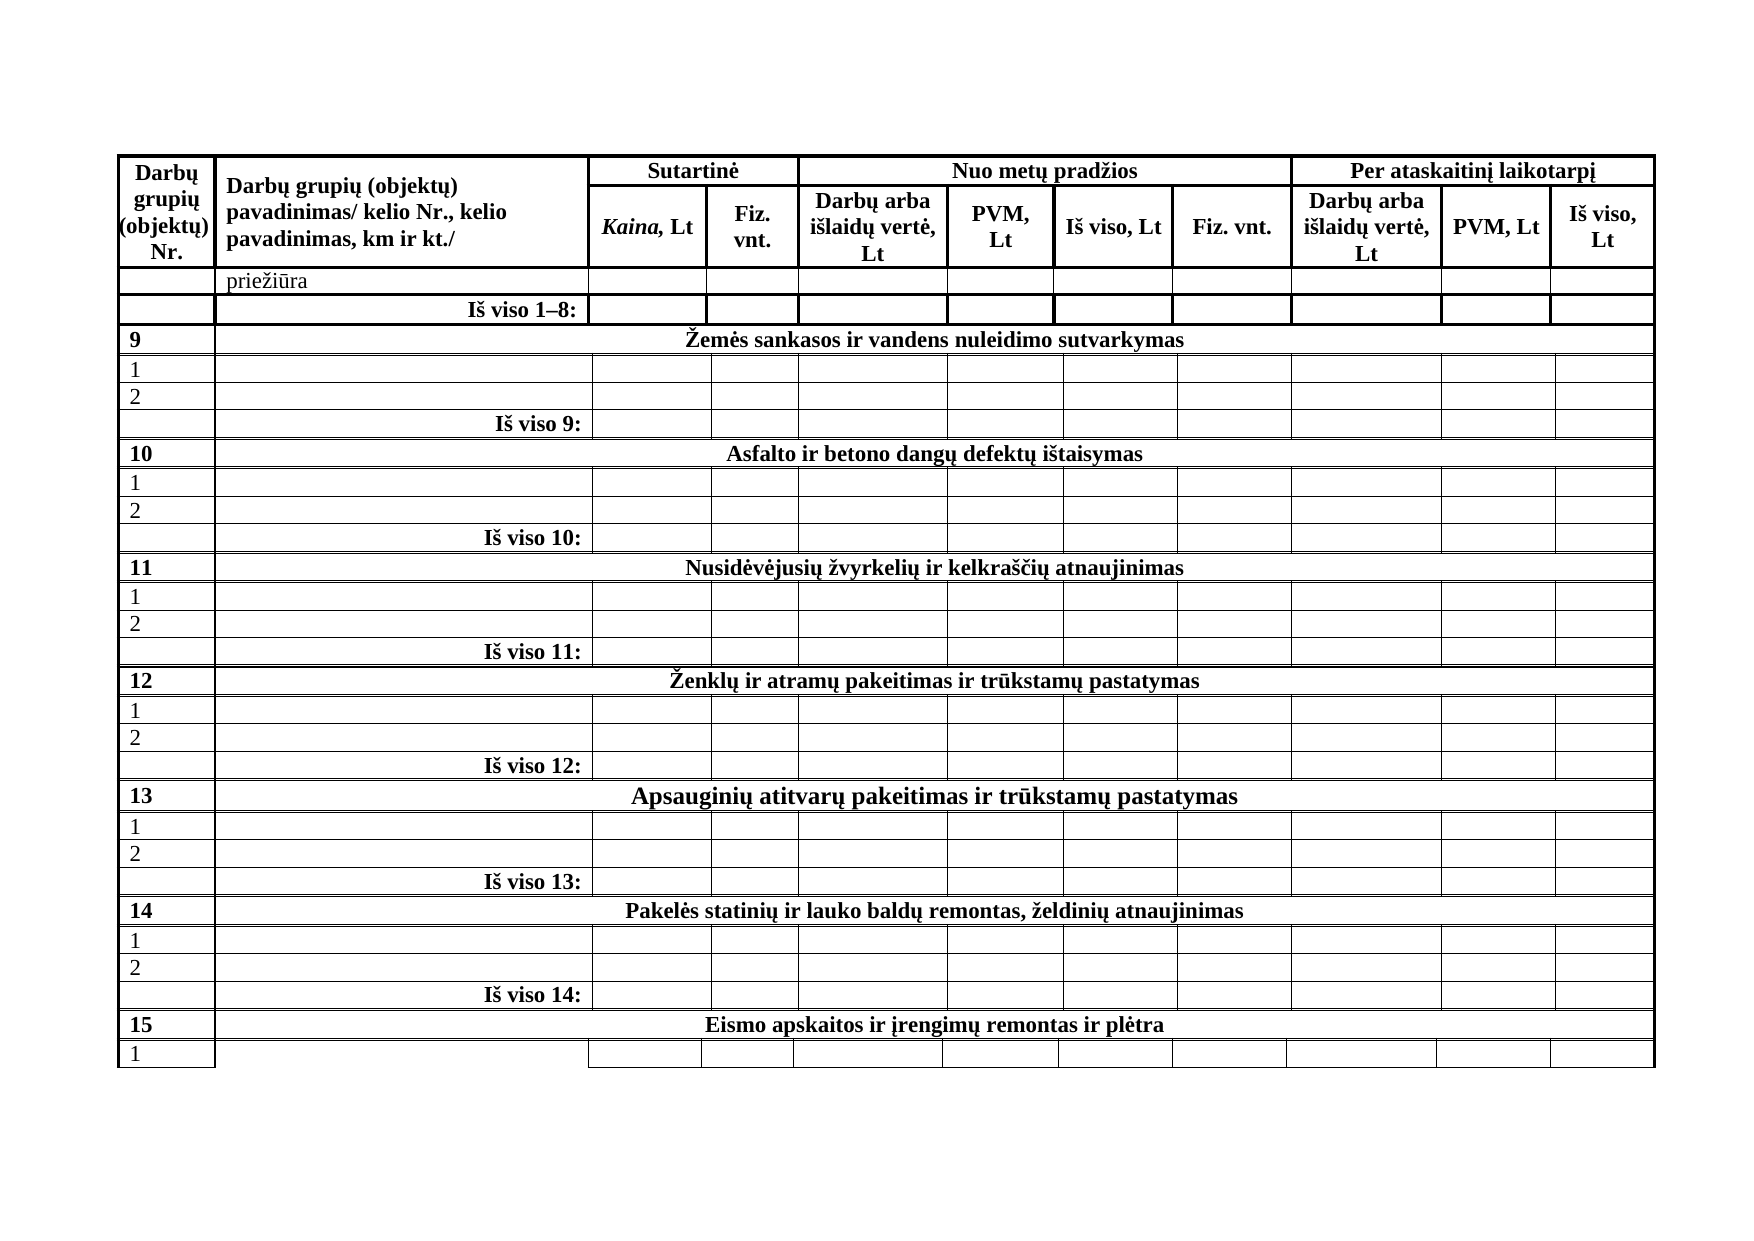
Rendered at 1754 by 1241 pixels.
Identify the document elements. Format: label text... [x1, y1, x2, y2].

table_cell [799, 752, 947, 778]
table_cell [120, 410, 214, 437]
table_cell [1064, 497, 1177, 523]
table_cell [1443, 296, 1549, 323]
table_cell [1292, 497, 1441, 523]
table_cell [1178, 638, 1291, 664]
table_cell [1556, 356, 1653, 382]
table_cell [1178, 868, 1291, 894]
table_cell [593, 697, 711, 723]
table_cell 1 [120, 697, 214, 723]
table_cell 1 [120, 356, 214, 382]
table_cell [593, 583, 711, 609]
table_cell 1 [120, 813, 214, 839]
table_cell [1442, 524, 1555, 551]
table_cell [1064, 982, 1177, 1008]
table_cell [1178, 954, 1291, 981]
table_cell [593, 813, 711, 839]
table_cell 2 [120, 840, 214, 867]
table_cell [948, 611, 1063, 637]
table_header Darbų grupių (objektų) pavadinimas/ kelio Nr., kelio pavadinimas, km ir kt./ [217, 158, 587, 266]
table_cell [1556, 469, 1653, 496]
table_cell [216, 383, 592, 409]
table_cell Fiz. vnt. [1174, 187, 1290, 266]
table_cell Kaina, Lt [590, 187, 705, 266]
table_cell [1064, 469, 1177, 496]
table_cell Darbų arba išlaidų vertė, Lt [800, 187, 946, 266]
table_cell [1178, 752, 1291, 778]
table_cell [593, 982, 711, 1008]
table_cell Darbų arba išlaidų vertė, Lt [1293, 187, 1440, 266]
table_cell [799, 611, 947, 637]
table_cell [1064, 840, 1177, 867]
table_cell [1292, 752, 1441, 778]
table_cell [712, 840, 798, 867]
table_cell [1178, 724, 1291, 751]
table_cell [593, 868, 711, 894]
table_cell [1442, 752, 1555, 778]
table_cell [1173, 269, 1291, 293]
table_cell 1 [120, 927, 214, 953]
table_cell [1556, 982, 1653, 1008]
table_cell [712, 583, 798, 609]
table_cell [943, 1041, 1058, 1067]
table_cell [799, 524, 947, 551]
table_cell Iš viso 14: [216, 982, 592, 1008]
table_cell [593, 638, 711, 664]
table_cell [1292, 927, 1441, 953]
table_cell Fiz. vnt. [708, 187, 797, 266]
table_header Sutartinė [590, 158, 797, 184]
table_cell [593, 840, 711, 867]
table_cell [1064, 410, 1177, 437]
table_cell Iš viso 10: [216, 524, 592, 551]
table_cell [593, 497, 711, 523]
table_cell [1442, 697, 1555, 723]
table_cell Iš viso 13: [216, 868, 592, 894]
table_cell [712, 611, 798, 637]
table_cell [712, 469, 798, 496]
table_cell [712, 497, 798, 523]
table_cell [1293, 296, 1440, 323]
table_cell [1556, 840, 1653, 867]
table_cell [593, 954, 711, 981]
table_cell [1556, 583, 1653, 609]
table_cell [1292, 954, 1441, 981]
table_cell [799, 583, 947, 609]
table_cell [799, 982, 947, 1008]
table_cell [1064, 383, 1177, 409]
table_cell [1292, 638, 1441, 664]
table_cell Iš viso, Lt [1056, 187, 1171, 266]
table_cell [1064, 524, 1177, 551]
table_cell [799, 868, 947, 894]
table_cell [1056, 296, 1171, 323]
table_cell [1059, 1041, 1172, 1067]
table_cell 2 [120, 383, 214, 409]
table_cell [799, 724, 947, 751]
table_cell [1556, 497, 1653, 523]
table_cell [216, 611, 592, 637]
table_cell 11 [120, 554, 214, 580]
table_cell [948, 724, 1063, 751]
table_cell [216, 583, 592, 609]
table_cell [1287, 1041, 1436, 1067]
table_cell Iš viso 9: [216, 410, 592, 437]
table_cell [1292, 469, 1441, 496]
table_cell [712, 524, 798, 551]
table_cell [948, 583, 1063, 609]
table_cell [708, 296, 797, 323]
table_cell [1178, 840, 1291, 867]
table_cell [120, 638, 214, 664]
table_cell [949, 296, 1052, 323]
table_cell [948, 868, 1063, 894]
table_cell [593, 469, 711, 496]
table_cell [1552, 296, 1653, 323]
table_cell [1556, 813, 1653, 839]
table_cell Pakelės statinių ir lauko baldų remontas, želdinių atnaujinimas [216, 897, 1653, 924]
table_cell [799, 469, 947, 496]
table_cell [799, 840, 947, 867]
table_cell [800, 296, 946, 323]
table_cell [1556, 954, 1653, 981]
table_cell [216, 954, 592, 981]
table_cell [712, 927, 798, 953]
table_cell [1178, 813, 1291, 839]
table_cell [1292, 410, 1441, 437]
table_cell [1178, 410, 1291, 437]
table_cell [1442, 982, 1555, 1008]
table_cell [1292, 583, 1441, 609]
table_cell [216, 497, 592, 523]
table_cell priežiūra [216, 269, 588, 293]
table_cell [1442, 813, 1555, 839]
table_cell [799, 497, 947, 523]
table_cell [799, 356, 947, 382]
table_cell [120, 868, 214, 894]
table_cell [120, 524, 214, 551]
table_cell [1178, 583, 1291, 609]
table_cell Asfalto ir betono dangų defektų ištaisymas [216, 440, 1653, 466]
table_cell [794, 1041, 942, 1067]
table_cell Iš viso 1–8: [217, 296, 587, 323]
table_cell 10 [120, 440, 214, 466]
table_cell [712, 813, 798, 839]
table_cell [1442, 868, 1555, 894]
table_cell [1178, 524, 1291, 551]
table_cell [1292, 868, 1441, 894]
table_cell [1551, 1041, 1653, 1067]
table_cell Iš viso, Lt [1552, 187, 1653, 266]
table_cell [1178, 356, 1291, 382]
table_cell [589, 1041, 701, 1067]
table_cell [799, 813, 947, 839]
table_header Per ataskaitinį laikotarpį [1293, 158, 1653, 184]
table_cell [216, 840, 592, 867]
table_cell 2 [120, 611, 214, 637]
table_cell [712, 954, 798, 981]
table_cell [948, 954, 1063, 981]
table_cell [593, 356, 711, 382]
table_cell [712, 638, 798, 664]
table_cell [712, 868, 798, 894]
table_cell [948, 383, 1063, 409]
table_cell [948, 638, 1063, 664]
table_cell [948, 356, 1063, 382]
table_cell [1064, 638, 1177, 664]
table_cell [1442, 724, 1555, 751]
table_cell [799, 697, 947, 723]
table_cell [1442, 383, 1555, 409]
table_cell [1442, 269, 1550, 293]
table_cell Apsauginių atitvarų pakeitimas ir trūkstamų pastatymas [216, 781, 1653, 810]
table_cell 1 [120, 469, 214, 496]
table_cell [1054, 269, 1172, 293]
table_cell [1292, 813, 1441, 839]
table_cell [799, 638, 947, 664]
table_cell Žemės sankasos ir vandens nuleidimo sutvarkymas [216, 326, 1653, 352]
table_cell [1442, 840, 1555, 867]
table_cell [216, 1041, 588, 1067]
table_cell [948, 813, 1063, 839]
table_cell [1064, 927, 1177, 953]
table_cell Ženklų ir atramų pakeitimas ir trūkstamų pastatymas [216, 668, 1653, 694]
table_cell 2 [120, 954, 214, 981]
table_cell [1556, 752, 1653, 778]
table_cell [1556, 868, 1653, 894]
table_cell Iš viso 12: [216, 752, 592, 778]
table_cell [593, 383, 711, 409]
table_cell [799, 954, 947, 981]
table_cell [1551, 269, 1653, 293]
table_cell [948, 524, 1063, 551]
table_cell [120, 296, 213, 323]
table_cell [948, 269, 1053, 293]
table_cell [1292, 697, 1441, 723]
table_cell [948, 469, 1063, 496]
table_cell [1292, 356, 1441, 382]
table_cell [712, 982, 798, 1008]
table_cell 14 [120, 897, 214, 924]
table_cell [216, 927, 592, 953]
table_cell [1556, 927, 1653, 953]
table_cell [1442, 611, 1555, 637]
table_cell [1064, 724, 1177, 751]
table_cell [799, 383, 947, 409]
table_cell Nusidėvėjusių žvyrkelių ir kelkraščių atnaujinimas [216, 554, 1653, 580]
table_cell [948, 697, 1063, 723]
table_cell [1178, 497, 1291, 523]
table_cell [1556, 697, 1653, 723]
table_cell [216, 813, 592, 839]
table_cell [1064, 954, 1177, 981]
table_cell [707, 269, 798, 293]
table_cell [1292, 840, 1441, 867]
table_cell [1292, 524, 1441, 551]
table_cell [1064, 752, 1177, 778]
table_cell [216, 356, 592, 382]
table_cell [1556, 524, 1653, 551]
table_cell [1437, 1041, 1550, 1067]
table_cell [216, 697, 592, 723]
table_cell [1556, 611, 1653, 637]
table_cell [1442, 356, 1555, 382]
table_cell [1178, 927, 1291, 953]
table_cell [120, 269, 214, 293]
table_cell [1556, 724, 1653, 751]
table_cell 9 [120, 326, 214, 352]
table_cell [712, 752, 798, 778]
table_cell [593, 611, 711, 637]
table_cell [712, 356, 798, 382]
table_cell [712, 410, 798, 437]
table_cell [1442, 927, 1555, 953]
table_cell [799, 269, 947, 293]
table_cell 13 [120, 781, 214, 810]
table_cell Iš viso 11: [216, 638, 592, 664]
table_cell [948, 982, 1063, 1008]
table_cell 1 [120, 583, 214, 609]
table_cell [1292, 611, 1441, 637]
table_cell 12 [120, 668, 214, 694]
table_cell 1 [120, 1041, 214, 1067]
table_cell Eismo apskaitos ir įrengimų remontas ir plėtra [216, 1011, 1653, 1037]
table_cell [1556, 410, 1653, 437]
table_cell [1178, 383, 1291, 409]
table_cell [948, 927, 1063, 953]
table_cell [590, 296, 705, 323]
table_cell [948, 840, 1063, 867]
table_cell [1178, 982, 1291, 1008]
table_cell [1178, 469, 1291, 496]
table_cell [712, 697, 798, 723]
table_cell [1178, 611, 1291, 637]
table_cell [1174, 296, 1290, 323]
table_cell [1292, 982, 1441, 1008]
table_cell [712, 383, 798, 409]
table_cell [1442, 469, 1555, 496]
table_cell [1064, 813, 1177, 839]
table_cell [702, 1041, 793, 1067]
table_cell [1064, 356, 1177, 382]
table_cell [120, 752, 214, 778]
table_cell [1442, 954, 1555, 981]
table_cell 2 [120, 497, 214, 523]
table_cell [1064, 611, 1177, 637]
table_cell [593, 524, 711, 551]
table_cell 15 [120, 1011, 214, 1037]
table_cell [1442, 497, 1555, 523]
table_cell [1442, 638, 1555, 664]
table_cell [1173, 1041, 1286, 1067]
table_cell [799, 410, 947, 437]
table_header Darbų grupių (objektų) Nr. [120, 158, 213, 266]
table_cell PVM, Lt [1443, 187, 1549, 266]
table_cell [216, 724, 592, 751]
table_cell [216, 469, 592, 496]
table_cell [1556, 383, 1653, 409]
table_cell [799, 927, 947, 953]
table_cell [589, 269, 706, 293]
table_cell [593, 927, 711, 953]
table_cell [1064, 868, 1177, 894]
table_cell [948, 497, 1063, 523]
table_cell [1064, 697, 1177, 723]
table_cell [593, 752, 711, 778]
table_cell [1292, 383, 1441, 409]
table_cell [1442, 410, 1555, 437]
table_cell [1556, 638, 1653, 664]
table_cell [712, 724, 798, 751]
table_cell [593, 724, 711, 751]
table_header Nuo metų pradžios [800, 158, 1290, 184]
table_cell [1292, 269, 1441, 293]
table_cell [593, 410, 711, 437]
table_cell [1442, 583, 1555, 609]
table_cell PVM, Lt [949, 187, 1052, 266]
table_cell [1292, 724, 1441, 751]
table_cell [948, 752, 1063, 778]
table_cell 2 [120, 724, 214, 751]
table_cell [120, 982, 214, 1008]
table_cell [948, 410, 1063, 437]
table_cell [1064, 583, 1177, 609]
table_cell [1178, 697, 1291, 723]
